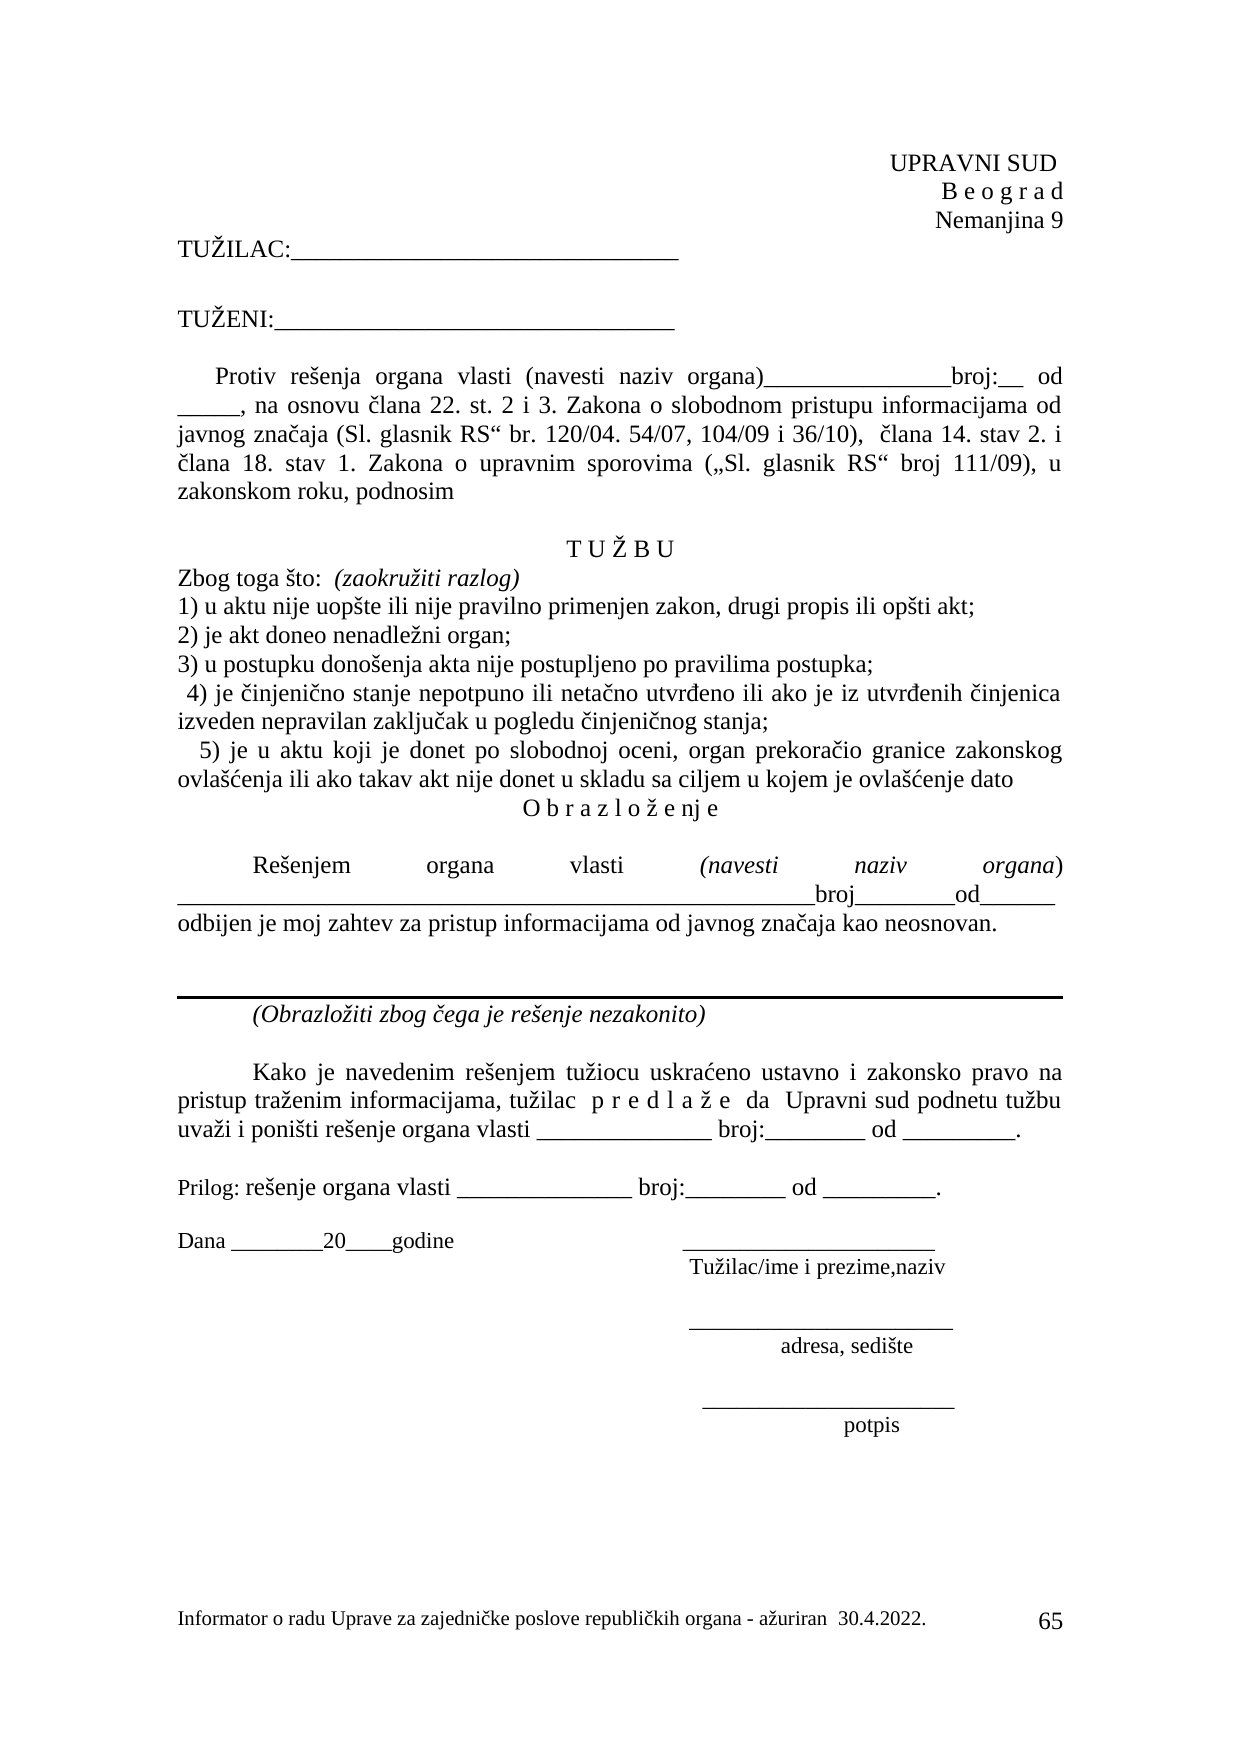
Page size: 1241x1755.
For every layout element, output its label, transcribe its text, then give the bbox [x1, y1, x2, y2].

text Kako je navedenim rešenjem tužiocu uskraćeno ustavno i zakonsko pravo na pristup traženim informacijama, tužilac p r e d l a ž e da Upravni sud podnetu tužbu uvaži i poništi rešenje organa vlasti ______________ broj:________ od _________. [177, 1057, 1063, 1143]
text Protiv rešenja organa vlasti (navesti naziv organa)_______________broj:__ od _____, na osnovu člana 22. st. 2 i 3. Zakona o slobodnom pristupu informacijama od javnog značaja (Sl. glasnik RS“ br. 120/04. 54/07, 104/09 i 36/10), člana 14. stav 2. i člana 18. stav 1. Zakona o upravnim sporovima („Sl. glasnik RS“ broj 111/09), u zakonskom roku, podnosim [177, 361, 1063, 505]
text _______________________ [215, 1306, 1063, 1332]
text ______________________ [702, 1358, 1063, 1411]
text 3) u postupku donošenja akta nije postuplјeno po pravilima postupka; [140, 649, 1063, 678]
text Tužilac/ime i prezime,naziv [215, 1253, 1063, 1279]
text (Obrazložiti zbog čega je rešenje nezakonito) [177, 999, 1063, 1028]
text 1) u aktu nije uopšte ili nije pravilno primenjen zakon, drugi propis ili opšti akt; [140, 591, 1063, 620]
text B e o g r a d [177, 176, 1063, 205]
text 5) je u aktu koji je donet po slobodnoj oceni, organ prekoračio granice zakonskog ovlašćenja ili ako takav akt nije donet u skladu sa cilјem u kojem je ovlašćenje dato [140, 735, 1063, 793]
text O b r a z l o ž e nj e [177, 793, 1063, 821]
text adresa, sedište [215, 1332, 1063, 1358]
text T U Ž B U [177, 534, 1063, 563]
text Zbog toga što: (zaokružiti razlog) [140, 563, 1063, 591]
text Prilog: rešenje organa vlasti ______________ broj:________ od _________. [177, 1172, 1063, 1200]
text Dana ________20____godine ______________________ [177, 1227, 1063, 1253]
text TUŽENI:________________________________ [177, 304, 1063, 333]
text 2) je akt doneo nenadležni organ; [140, 620, 1063, 649]
text Rešenjem organa vlasti (navesti naziv organa) ___________________________________________________broj________od______ odbijen je moj zahtev za pristup informacijama od javnog značaja kao neosnovan. [177, 850, 1063, 936]
text 4) je činjenično stanje nepotpuno ili netačno utvrđeno ili ako je iz utvrđenih činjenica izveden nepravilan zaklјučak u pogledu činjeničnog stanja; [140, 678, 1063, 735]
text UPRAVNI SUD [177, 148, 1063, 176]
text TUŽILAC:_______________________________ [177, 234, 1063, 263]
text Nemanjina 9 [215, 205, 1063, 234]
text potpis [215, 1411, 1063, 1438]
